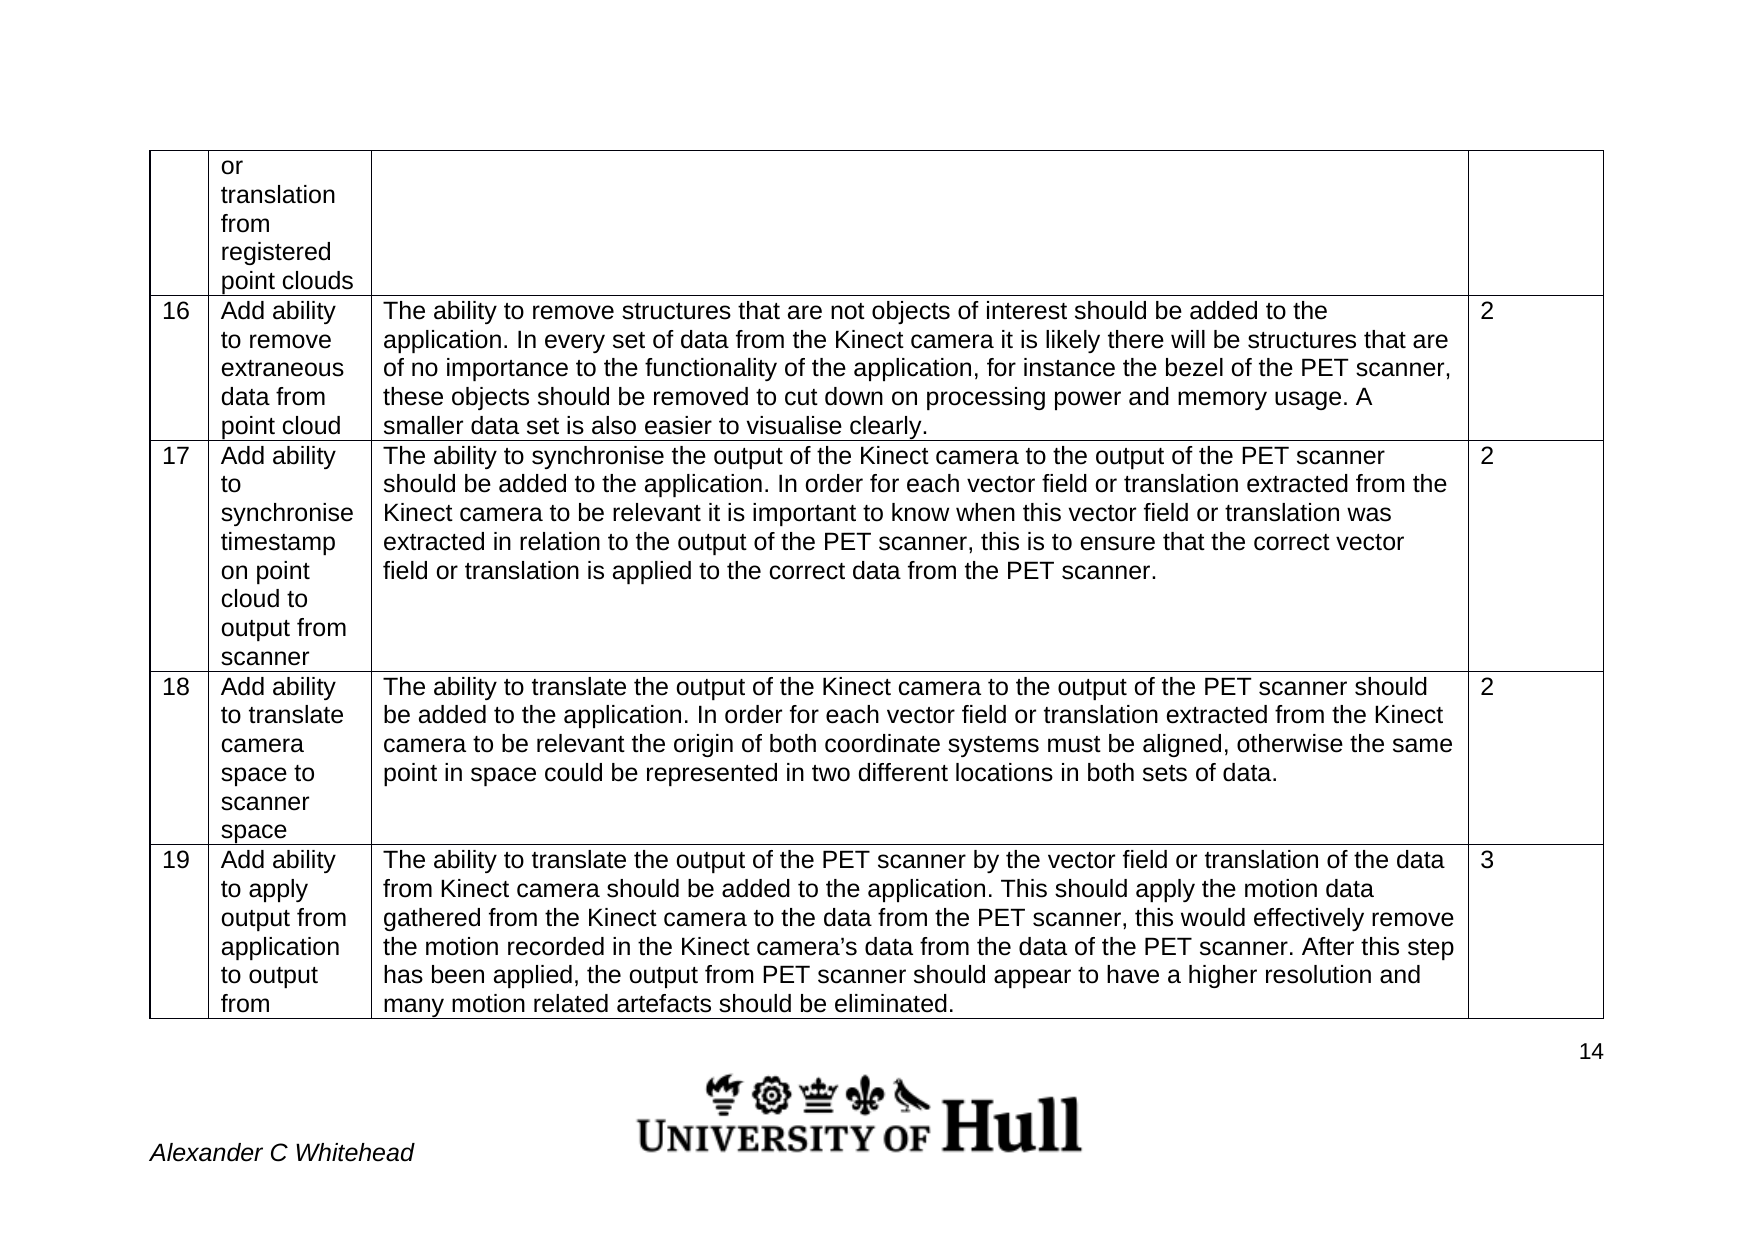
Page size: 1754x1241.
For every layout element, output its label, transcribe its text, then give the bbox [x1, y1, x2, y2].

table_cell 19 [151, 845, 208, 1018]
table_cell [372, 151, 1468, 295]
table_cell 3 [1469, 845, 1603, 1018]
picture [630, 1064, 1091, 1162]
table_cell The ability to remove structures that are not objects of interest should be added to the application. In every set of data from the Kinect camera it is likely there will be structures that are of no importance to the functionality of the application, for instance the bezel of the PET scanner, these objects should be removed to cut down on processing power and memory usage. A smaller data set is also easier to visualise clearly. [372, 296, 1468, 439]
table_cell Add ability to translate camera space to scanner space [209, 672, 371, 844]
table_cell [1469, 151, 1603, 295]
table_cell 2 [1469, 296, 1603, 439]
table_cell 18 [151, 672, 208, 844]
table_cell Add ability to apply output from application to output from [209, 845, 371, 1018]
table_cell The ability to translate the output of the PET scanner by the vector field or translation of the data from Kinect camera should be added to the application. This should apply the motion data gathered from the Kinect camera to the data from the PET scanner, this would effectively remove the motion recorded in the Kinect camera’s data from the data of the PET scanner. After this step has been applied, the output from PET scanner should appear to have a higher resolution and many motion related artefacts should be eliminated. [372, 845, 1468, 1018]
table_cell 16 [151, 296, 208, 439]
table_cell The ability to synchronise the output of the Kinect camera to the output of the PET scanner should be added to the application. In order for each vector field or translation extracted from the Kinect camera to be relevant it is important to know when this vector field or translation was extracted in relation to the output of the PET scanner, this is to ensure that the correct vector field or translation is applied to the correct data from the PET scanner. [372, 441, 1468, 671]
table_cell 17 [151, 441, 208, 671]
table_cell 2 [1469, 441, 1603, 671]
table_cell The ability to translate the output of the Kinect camera to the output of the PET scanner should be added to the application. In order for each vector field or translation extracted from the Kinect camera to be relevant the origin of both coordinate systems must be aligned, otherwise the same point in space could be represented in two different locations in both sets of data. [372, 672, 1468, 844]
table_cell [151, 151, 208, 295]
table_cell 2 [1469, 672, 1603, 844]
table_cell or translation from registered point clouds [209, 151, 371, 295]
table_cell Add ability to remove extraneous data from point cloud [209, 296, 371, 439]
table_cell Add ability to synchronise timestamp on point cloud to output from scanner [209, 441, 371, 671]
